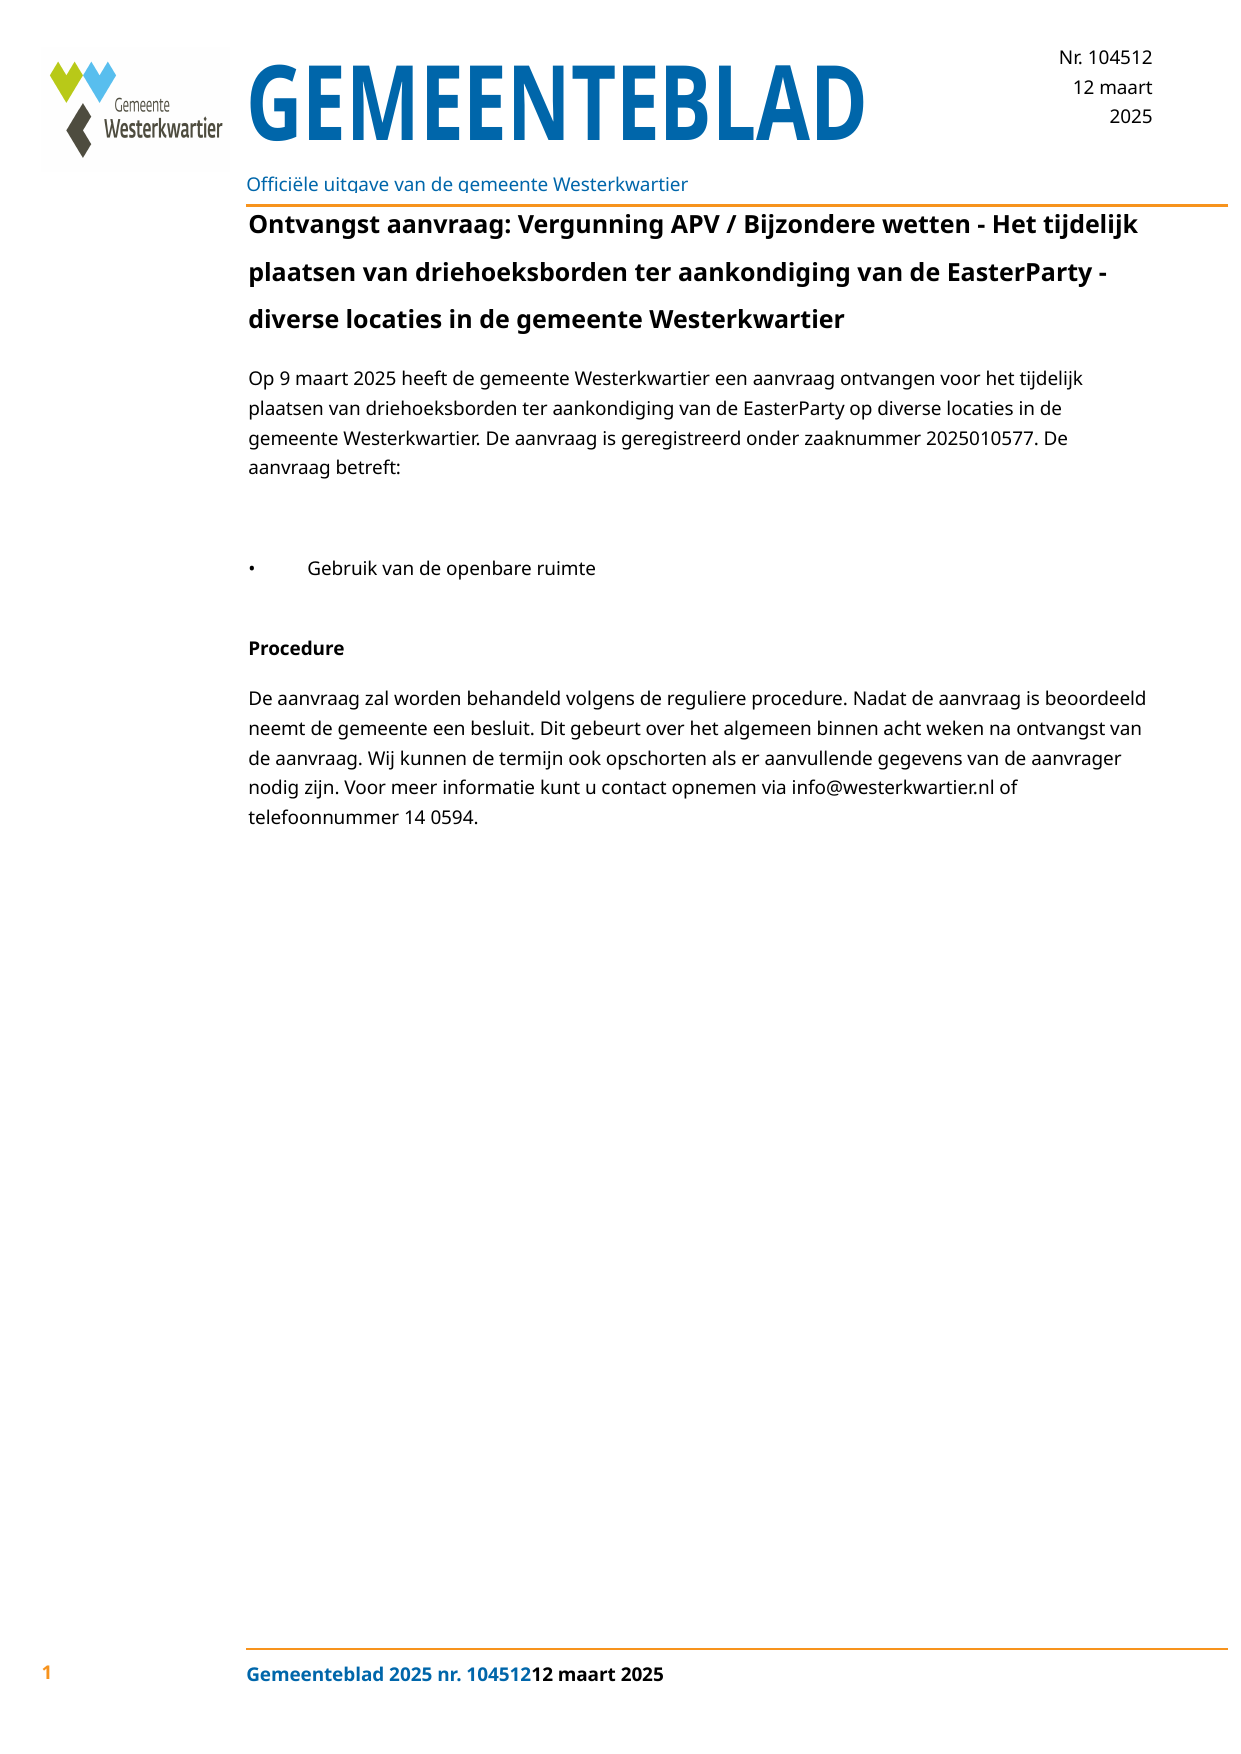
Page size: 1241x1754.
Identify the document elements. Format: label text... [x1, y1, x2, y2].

picture [41, 47, 231, 172]
list Gebruik van de openbare ruimte [248, 555, 1152, 581]
text De aanvraag zal worden behandeld volgens de reguliere procedure. Nadat de aanvraag is beoordeeld neemt de gemeente een besluit. Dit gebeurt over het algemeen binnen acht weken na ontvangst van de aanvraag. Wij kunnen de termijn ook opschorten als er aanvullende gegevens van de aanvrager nodig zijn. Voor meer informatie kunt u contact opnemen via info@westerkwartier.nl of telefoonnummer 14 0594. [248, 686, 1152, 829]
text Ontvangst aanvraag: Vergunning APV / Bijzondere wetten - Het tijdelijk plaatsen van driehoeksborden ter aankondiging van de EasterParty - diverse locaties in de gemeente Westerkwartier [248, 207, 1152, 336]
text Procedure [248, 635, 1152, 661]
text Op 9 maart 2025 heeft de gemeente Westerkwartier een aanvraag ontvangen voor het tijdelijk plaatsen van driehoeksborden ter aankondiging van de EasterParty op diverse locaties in de gemeente Westerkwartier. De aanvraag is geregistreerd onder zaaknummer 2025010577. De aanvraag betreft: [248, 366, 1152, 480]
